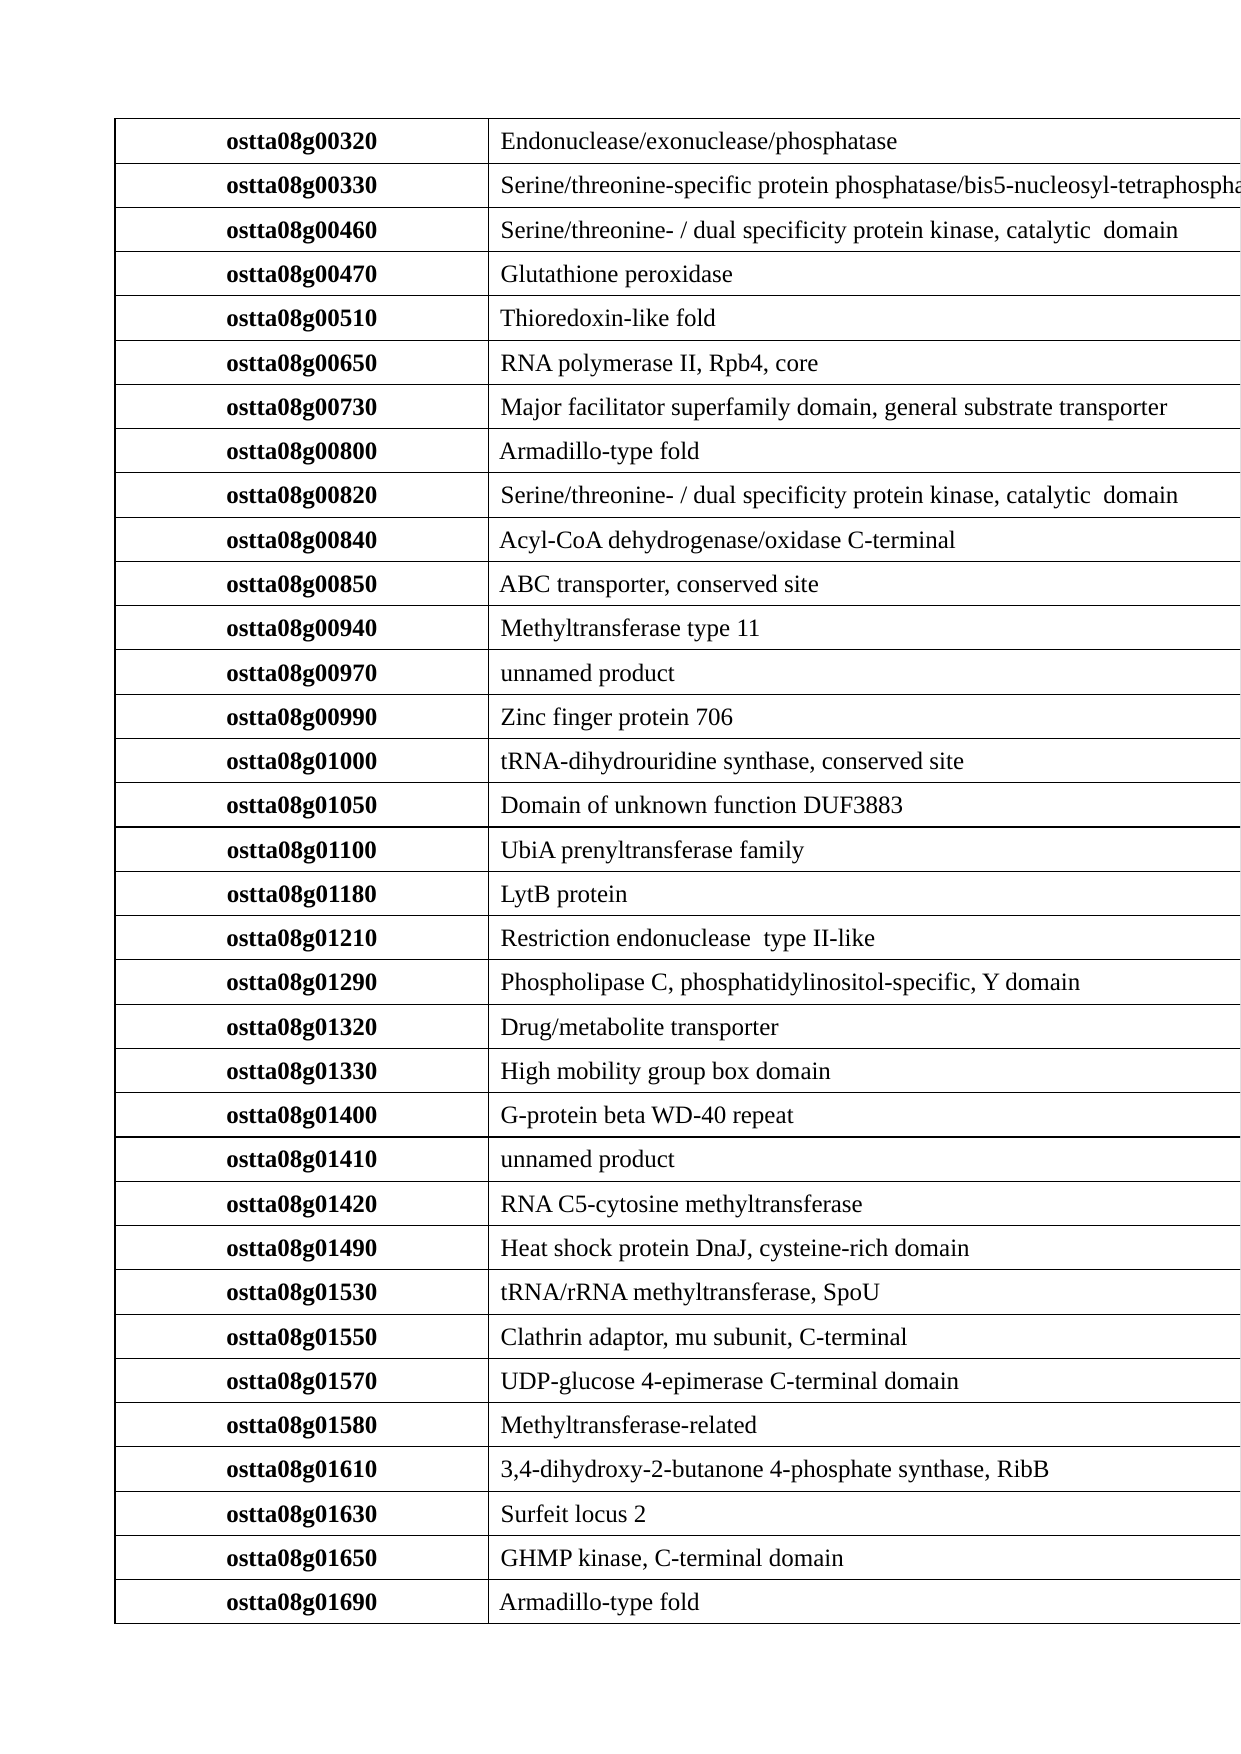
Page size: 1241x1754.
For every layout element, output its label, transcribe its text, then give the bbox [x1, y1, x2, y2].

table_cell Serine/threonine-specific protein phosphatase/bis5-nucleosyl-tetraphosphatase [489, 164, 1240, 207]
table_cell Acyl-CoA dehydrogenase/oxidase C-terminal [489, 518, 1240, 561]
table_cell ostta08g01630 [116, 1492, 488, 1535]
table_cell Clathrin adaptor, mu subunit, C-terminal [489, 1315, 1240, 1358]
table_cell ostta08g01400 [116, 1093, 488, 1136]
table_cell ostta08g00460 [116, 208, 488, 251]
table_cell High mobility group box domain [489, 1049, 1240, 1092]
table_cell ostta08g01570 [116, 1359, 488, 1402]
table_cell Serine/threonine- / dual specificity protein kinase, catalytic domain [489, 473, 1240, 517]
table_cell ostta08g01690 [116, 1580, 488, 1623]
table_cell G-protein beta WD-40 repeat [489, 1093, 1240, 1136]
table_cell ostta08g01550 [116, 1315, 488, 1358]
table_cell ostta08g01100 [116, 828, 488, 871]
table_cell ostta08g00850 [116, 562, 488, 605]
table_cell RNA polymerase II, Rpb4, core [489, 341, 1240, 384]
table_cell Methyltransferase type 11 [489, 606, 1240, 649]
table_cell ostta08g01210 [116, 916, 488, 959]
table_cell ABC transporter, conserved site [489, 562, 1240, 605]
table_cell ostta08g00330 [116, 164, 488, 207]
table_cell ostta08g00510 [116, 296, 488, 339]
table_cell ostta08g01410 [116, 1138, 488, 1181]
table_cell ostta08g00840 [116, 518, 488, 561]
table_cell UbiA prenyltransferase family [489, 828, 1240, 871]
table_cell ostta08g01580 [116, 1403, 488, 1446]
table_cell Armadillo-type fold [489, 429, 1240, 472]
table_cell ostta08g00730 [116, 385, 488, 428]
table_cell Restriction endonuclease type II-like [489, 916, 1240, 959]
table_cell unnamed product [489, 1138, 1240, 1181]
table_cell ostta08g00650 [116, 341, 488, 384]
table_cell Domain of unknown function DUF3883 [489, 783, 1240, 826]
table_cell ostta08g00800 [116, 429, 488, 472]
table_cell ostta08g01420 [116, 1182, 488, 1225]
table_cell ostta08g01000 [116, 739, 488, 782]
table_cell Surfeit locus 2 [489, 1492, 1240, 1535]
table_cell Methyltransferase-related [489, 1403, 1240, 1446]
table_cell ostta08g00940 [116, 606, 488, 649]
table_cell ostta08g01650 [116, 1536, 488, 1579]
table_cell Serine/threonine- / dual specificity protein kinase, catalytic domain [489, 208, 1240, 251]
table_cell ostta08g01050 [116, 783, 488, 826]
table_cell Glutathione peroxidase [489, 252, 1240, 295]
table_cell ostta08g01330 [116, 1049, 488, 1092]
table_cell ostta08g01320 [116, 1005, 488, 1048]
table_cell ostta08g00990 [116, 695, 488, 738]
table_cell ostta08g00820 [116, 473, 488, 517]
table_cell RNA C5-cytosine methyltransferase [489, 1182, 1240, 1225]
table_cell tRNA/rRNA methyltransferase, SpoU [489, 1270, 1240, 1313]
table_cell GHMP kinase, C-terminal domain [489, 1536, 1240, 1579]
table_cell 3,4-dihydroxy-2-butanone 4-phosphate synthase, RibB [489, 1447, 1240, 1491]
table_cell Thioredoxin-like fold [489, 296, 1240, 339]
table_cell Drug/metabolite transporter [489, 1005, 1240, 1048]
table_cell Heat shock protein DnaJ, cysteine-rich domain [489, 1226, 1240, 1269]
table_cell Armadillo-type fold [489, 1580, 1240, 1623]
table_cell ostta08g01180 [116, 872, 488, 915]
table_cell ostta08g00970 [116, 650, 488, 694]
table_cell Zinc finger protein 706 [489, 695, 1240, 738]
table_cell ostta08g00320 [116, 119, 488, 162]
table_cell ostta08g01610 [116, 1447, 488, 1491]
table_cell unnamed product [489, 650, 1240, 694]
table_cell ostta08g00470 [116, 252, 488, 295]
table_cell ostta08g01490 [116, 1226, 488, 1269]
table_cell ostta08g01290 [116, 960, 488, 1003]
table_cell Phospholipase C, phosphatidylinositol-specific, Y domain [489, 960, 1240, 1003]
table_cell LytB protein [489, 872, 1240, 915]
table_cell ostta08g01530 [116, 1270, 488, 1313]
table_cell Endonuclease/exonuclease/phosphatase [489, 119, 1240, 162]
table_cell UDP-glucose 4-epimerase C-terminal domain [489, 1359, 1240, 1402]
table_cell Major facilitator superfamily domain, general substrate transporter [489, 385, 1240, 428]
table_cell tRNA-dihydrouridine synthase, conserved site [489, 739, 1240, 782]
